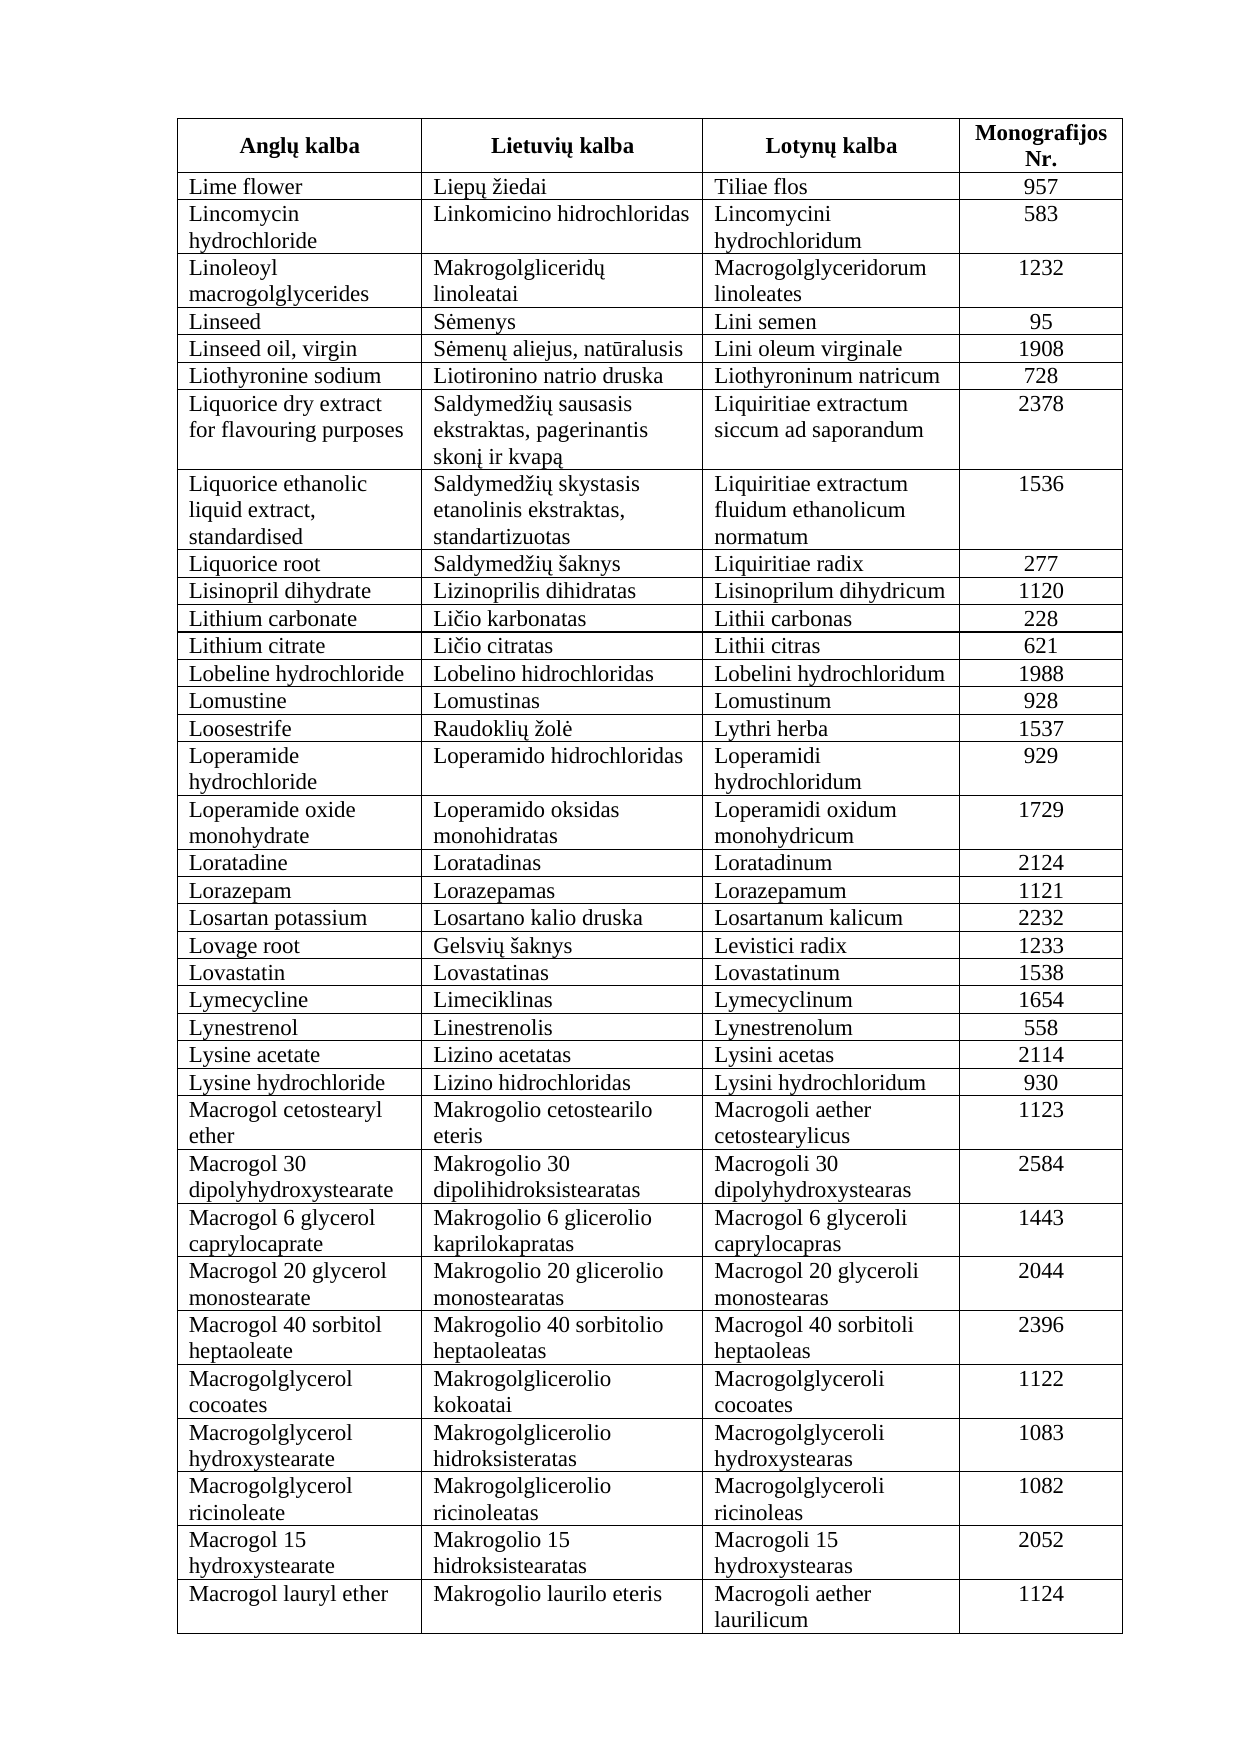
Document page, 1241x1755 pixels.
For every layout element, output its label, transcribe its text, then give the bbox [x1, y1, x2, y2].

table_cell 1083 [960, 1419, 1122, 1471]
table_cell Lovastatinas [422, 959, 702, 985]
table_cell Lithii citras [703, 633, 959, 659]
table_cell Loperamide oxide monohydrate [178, 796, 421, 848]
table_cell Linkomicino hidrochloridas [422, 200, 702, 253]
table_cell Linoleoyl macrogolglycerides [178, 254, 421, 307]
table_cell 2124 [960, 850, 1122, 876]
table_cell 277 [960, 550, 1122, 577]
table_cell Ličio citratas [422, 633, 702, 659]
table_cell Loperamidi hydrochloridum [703, 742, 959, 795]
table_cell 1729 [960, 796, 1122, 848]
table_cell Liotironino natrio druska [422, 363, 702, 389]
table_cell Limeciklinas [422, 986, 702, 1013]
table_cell Makrogolio 40 sorbitolio heptaoleatas [422, 1311, 702, 1364]
table_cell 2378 [960, 390, 1122, 469]
table_header Monografijos Nr. [960, 119, 1122, 172]
table_cell Macrogol lauryl ether [178, 1580, 421, 1632]
table_cell Macrogol 30 dipolyhydroxystearate [178, 1150, 421, 1202]
table_cell 1082 [960, 1472, 1122, 1525]
table_cell 228 [960, 605, 1122, 631]
table_cell Lithii carbonas [703, 605, 959, 631]
table_cell Lythri herba [703, 715, 959, 741]
table_cell 2396 [960, 1311, 1122, 1364]
table_cell Lime flower [178, 173, 421, 199]
table_cell Lomustinas [422, 687, 702, 713]
table_cell Tiliae flos [703, 173, 959, 199]
table_cell Macrogolglyceroli cocoates [703, 1365, 959, 1417]
table_cell Makrogolgliceridų linoleatai [422, 254, 702, 307]
table_cell Makrogolglicerolio ricinoleatas [422, 1472, 702, 1525]
table_cell Makrogolio laurilo eteris [422, 1580, 702, 1632]
table_cell 1232 [960, 254, 1122, 307]
table_cell Macrogolglyceroli hydroxystearas [703, 1419, 959, 1471]
table_header Lietuvių kalba [422, 119, 702, 172]
table_cell Macrogolglycerol ricinoleate [178, 1472, 421, 1525]
table_cell Loratadinum [703, 850, 959, 876]
table_cell 728 [960, 363, 1122, 389]
table_cell Lobelini hydrochloridum [703, 660, 959, 686]
table_cell Loperamidi oxidum monohydricum [703, 796, 959, 848]
table_cell Macrogolglyceridorum linoleates [703, 254, 959, 307]
table_cell 583 [960, 200, 1122, 253]
table_cell 930 [960, 1069, 1122, 1095]
table_cell Lizino acetatas [422, 1041, 702, 1068]
table_cell Liquorice root [178, 550, 421, 577]
table_cell Lomustinum [703, 687, 959, 713]
table_cell Lovage root [178, 932, 421, 958]
table_cell Macrogolglycerol cocoates [178, 1365, 421, 1417]
table_cell Macrogol 6 glyceroli caprylocapras [703, 1204, 959, 1256]
table_cell Lizino hidrochloridas [422, 1069, 702, 1095]
table_cell Linseed oil, virgin [178, 335, 421, 362]
table_cell Lynestrenol [178, 1014, 421, 1040]
table_cell Losartan potassium [178, 904, 421, 931]
table_cell 2114 [960, 1041, 1122, 1068]
table_cell Macrogoli aether cetostearylicus [703, 1096, 959, 1149]
table_cell Macrogol cetostearyl ether [178, 1096, 421, 1149]
table_header Anglų kalba [178, 119, 421, 172]
table_cell Macrogolglyceroli ricinoleas [703, 1472, 959, 1525]
table_cell Lisinoprilum dihydricum [703, 578, 959, 604]
table_cell 1233 [960, 932, 1122, 958]
table_cell Lizinoprilis dihidratas [422, 578, 702, 604]
table_cell Liothyronine sodium [178, 363, 421, 389]
table_cell Lithium carbonate [178, 605, 421, 631]
table_cell Sėmenys [422, 308, 702, 334]
table_cell Saldymedžių sausasis ekstraktas, pagerinantis skonį ir kvapą [422, 390, 702, 469]
table_cell Lorazepamum [703, 877, 959, 903]
table_cell 2052 [960, 1526, 1122, 1579]
table_cell 1654 [960, 986, 1122, 1013]
table_cell Losartanum kalicum [703, 904, 959, 931]
table_cell Loratadinas [422, 850, 702, 876]
table_cell Loperamide hydrochloride [178, 742, 421, 795]
table_cell Lincomycini hydrochloridum [703, 200, 959, 253]
table_cell Lomustine [178, 687, 421, 713]
table_cell Lovastatinum [703, 959, 959, 985]
table_cell Macrogol 20 glycerol monostearate [178, 1257, 421, 1310]
table_cell Lysine acetate [178, 1041, 421, 1068]
table_cell 1537 [960, 715, 1122, 741]
table_cell Macrogoli aether laurilicum [703, 1580, 959, 1632]
table_cell Lynestrenolum [703, 1014, 959, 1040]
table_cell 957 [960, 173, 1122, 199]
table_cell Linestrenolis [422, 1014, 702, 1040]
table_cell Lymecyclinum [703, 986, 959, 1013]
table_cell Macrogol 6 glycerol caprylocaprate [178, 1204, 421, 1256]
table_cell Liquiritiae extractum siccum ad saporandum [703, 390, 959, 469]
table_cell 1988 [960, 660, 1122, 686]
table_cell Loperamido oksidas monohidratas [422, 796, 702, 848]
table_cell Lysine hydrochloride [178, 1069, 421, 1095]
table_cell Lysini acetas [703, 1041, 959, 1068]
table_cell Macrogoli 15 hydroxystearas [703, 1526, 959, 1579]
table_cell 1538 [960, 959, 1122, 985]
table_cell Levistici radix [703, 932, 959, 958]
table_cell Macrogol 15 hydroxystearate [178, 1526, 421, 1579]
table_cell Liothyroninum natricum [703, 363, 959, 389]
table_cell Macrogol 20 glyceroli monostearas [703, 1257, 959, 1310]
table_cell 1122 [960, 1365, 1122, 1417]
table_cell Sėmenų aliejus, natūralusis [422, 335, 702, 362]
table_cell 95 [960, 308, 1122, 334]
table_cell 1121 [960, 877, 1122, 903]
table_cell Lithium citrate [178, 633, 421, 659]
table_cell Liquorice ethanolic liquid extract, standardised [178, 470, 421, 549]
table_cell Lobeline hydrochloride [178, 660, 421, 686]
table_header Lotynų kalba [703, 119, 959, 172]
table_cell Lisinopril dihydrate [178, 578, 421, 604]
table_cell Macrogol 40 sorbitoli heptaoleas [703, 1311, 959, 1364]
table_cell 1124 [960, 1580, 1122, 1632]
table_cell Macrogolglycerol hydroxystearate [178, 1419, 421, 1471]
table_cell Loosestrife [178, 715, 421, 741]
table_cell Saldymedžių šaknys [422, 550, 702, 577]
table_cell Lymecycline [178, 986, 421, 1013]
table_cell Makrogolio 6 glicerolio kaprilokapratas [422, 1204, 702, 1256]
table_cell Makrogolglicerolio kokoatai [422, 1365, 702, 1417]
table_cell 929 [960, 742, 1122, 795]
table_cell Linseed [178, 308, 421, 334]
table_cell Lini semen [703, 308, 959, 334]
table_cell Lorazepam [178, 877, 421, 903]
table_cell Lorazepamas [422, 877, 702, 903]
table_cell 2584 [960, 1150, 1122, 1202]
table_cell 1908 [960, 335, 1122, 362]
table_cell Makrogolio 20 glicerolio monostearatas [422, 1257, 702, 1310]
table_cell Lysini hydrochloridum [703, 1069, 959, 1095]
table_cell Makrogolglicerolio hidroksisteratas [422, 1419, 702, 1471]
table_cell Makrogolio 15 hidroksistearatas [422, 1526, 702, 1579]
table_cell Macrogoli 30 dipolyhydroxystearas [703, 1150, 959, 1202]
table_cell Raudoklių žolė [422, 715, 702, 741]
table_cell 2232 [960, 904, 1122, 931]
table_cell Makrogolio 30 dipolihidroksistearatas [422, 1150, 702, 1202]
table_cell Loperamido hidrochloridas [422, 742, 702, 795]
table_cell Loratadine [178, 850, 421, 876]
table_cell 1443 [960, 1204, 1122, 1256]
table_cell Ličio karbonatas [422, 605, 702, 631]
table_cell Lobelino hidrochloridas [422, 660, 702, 686]
table_cell Lincomycin hydrochloride [178, 200, 421, 253]
table_cell 1120 [960, 578, 1122, 604]
table_cell 928 [960, 687, 1122, 713]
table_cell 1536 [960, 470, 1122, 549]
table_cell Saldymedžių skystasis etanolinis ekstraktas, standartizuotas [422, 470, 702, 549]
table_cell Gelsvių šaknys [422, 932, 702, 958]
table_cell Liquiritiae radix [703, 550, 959, 577]
table_cell Liquiritiae extractum fluidum ethanolicum normatum [703, 470, 959, 549]
table_cell Macrogol 40 sorbitol heptaoleate [178, 1311, 421, 1364]
table_cell Liepų žiedai [422, 173, 702, 199]
table_cell Lini oleum virginale [703, 335, 959, 362]
table_cell 621 [960, 633, 1122, 659]
table_cell 2044 [960, 1257, 1122, 1310]
table_cell Lovastatin [178, 959, 421, 985]
table_cell Losartano kalio druska [422, 904, 702, 931]
table_cell 558 [960, 1014, 1122, 1040]
table_cell 1123 [960, 1096, 1122, 1149]
table_cell Liquorice dry extract for flavouring purposes [178, 390, 421, 469]
table_cell Makrogolio cetostearilo eteris [422, 1096, 702, 1149]
